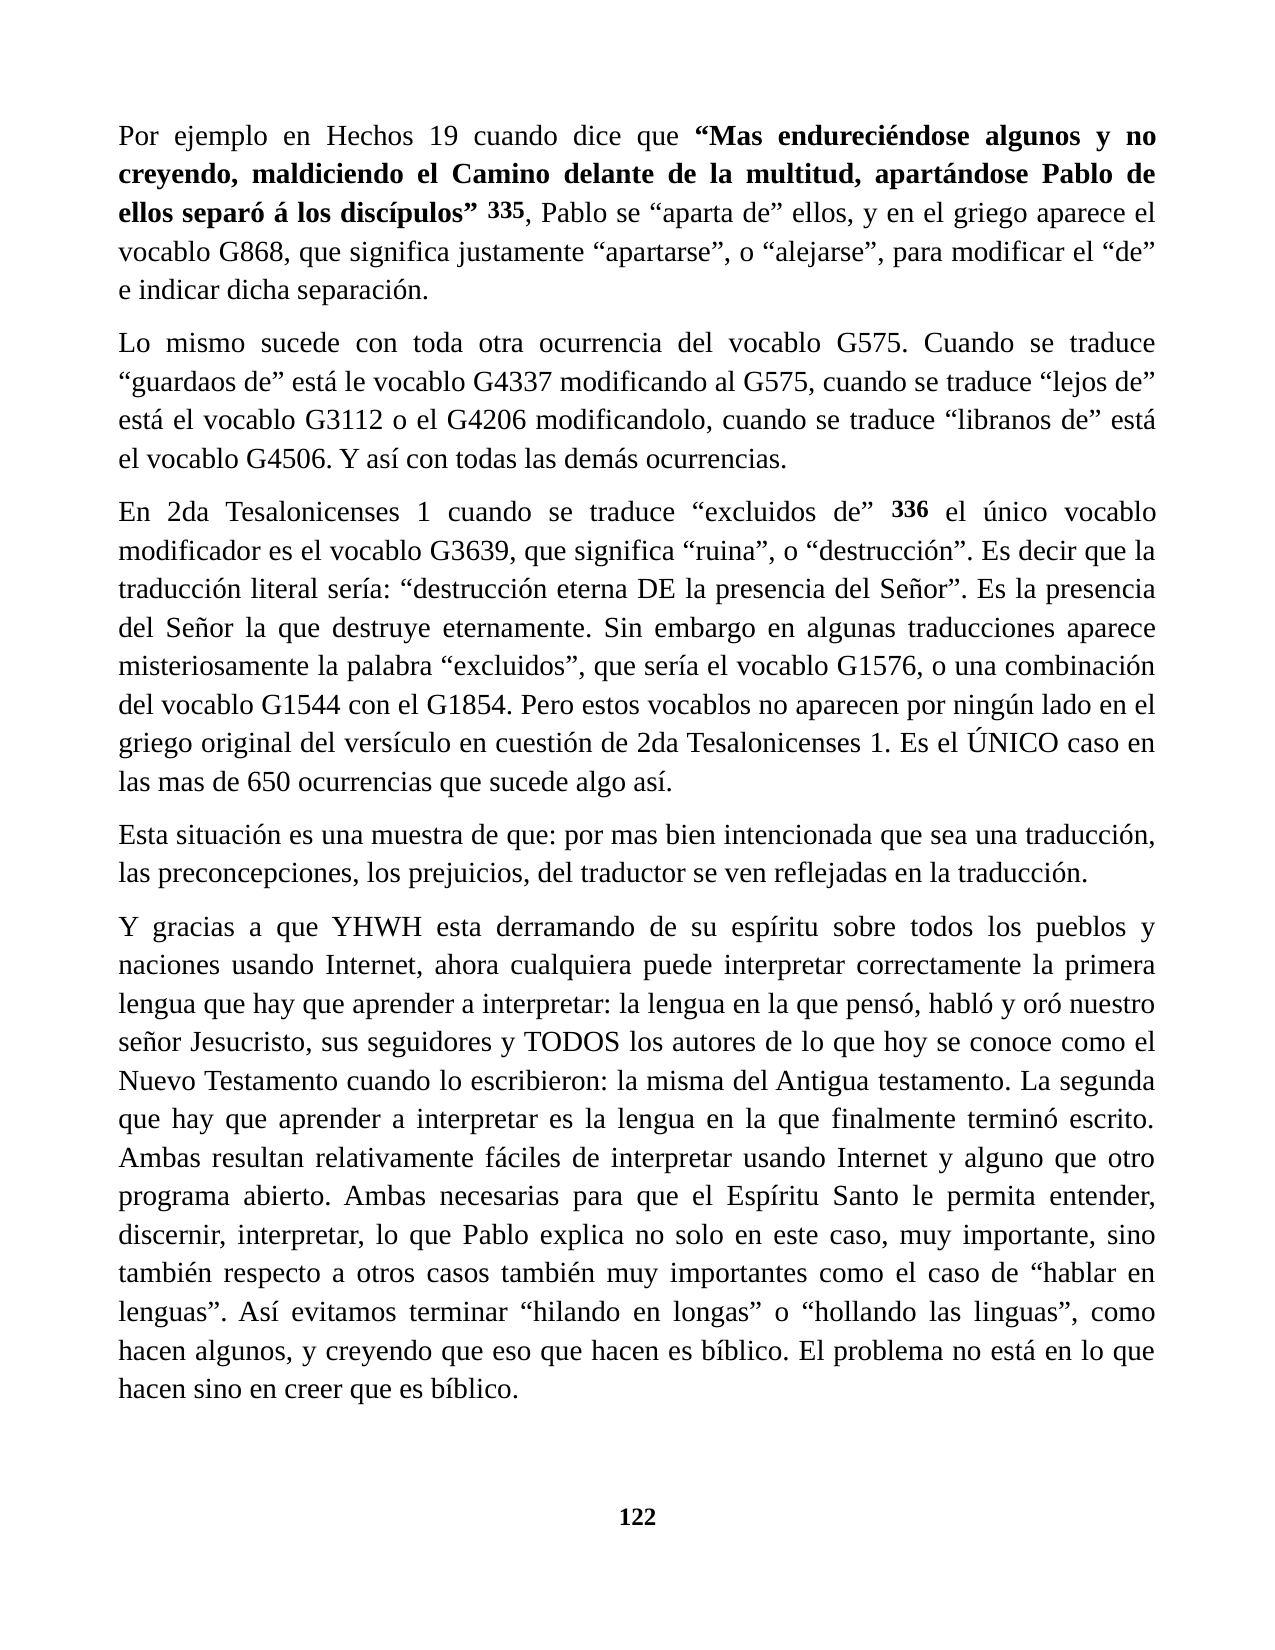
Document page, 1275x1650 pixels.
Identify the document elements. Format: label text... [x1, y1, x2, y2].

text Lo mismo sucede con toda otra ocurrencia del vocablo G575. Cuando se traduce “guardaos de” está le vocablo G4337 modificando al G575, cuando se traduce “lejos de” está el vocablo G3112 o el G4206 modificandolo, cuando se traduce “libranos de” está el vocablo G4506. Y así con todas las demás ocurrencias. [118, 325, 1157, 474]
text Y gracias a que YHWH esta derramando de su espíritu sobre todos los pueblos y naciones usando Internet, ahora cualquiera puede interpretar correctamente la primera lengua que hay que aprender a interpretar: la lengua en la que pensó, habló y oró nuestro señor Jesucristo, sus seguidores y TODOS los autores de lo que hoy se conoce como el Nuevo Testamento cuando lo escribieron: la misma del Antigua testamento. La segunda que hay que aprender a interpretar es la lengua en la que finalmente terminó escrito. Ambas resultan relativamente fáciles de interpretar usando Internet y alguno que otro programa abierto. Ambas necesarias para que el Espíritu Santo le permita entender, discernir, interpretar, lo que Pablo explica no solo en este caso, muy importante, sino también respecto a otros casos también muy importantes como el caso de “hablar en lenguas”. Así evitamos terminar “hilando en longas” o “hollando las linguas”, como hacen algunos, y creyendo que eso que hacen es bíblico. El problema no está en lo que hacen sino en creer que es bíblico. [118, 909, 1157, 1405]
text Esta situación es una muestra de que: por mas bien intencionada que sea una traducción, las preconcepciones, los prejuicios, del traductor se ven reflejadas en la traducción. [118, 817, 1157, 889]
text En 2da Tesalonicenses 1 cuando se traduce “excluidos de” el único vocablo modificador es el vocablo G3639, que significa “ruina”, o “destrucción”. Es decir que la traducción literal sería: “destrucción eterna DE la presencia del Señor”. Es la presencia del Señor la que destruye eternamente. Sin embargo en algunas traducciones aparece misteriosamente la palabra “excluidos”, que sería el vocablo G1576, o una combinación del vocablo G1544 con el G1854. Pero estos vocablos no aparecen por ningún lado en el griego original del versículo en cuestión de 2da Tesalonicenses 1. Es el ÚNICO caso en las mas de 650 ocurrencias que sucede algo así. [118, 494, 1157, 797]
text Por ejemplo en Hechos 19 cuando dice que “Mas endureciéndose algunos y no creyendo, maldiciendo el Camino delante de la multitud, apartándose Pablo de ellos separó á los discípulos” , Pablo se “aparta de” ellos, y en el griego aparece el vocablo G868, que significa justamente “apartarse”, o “alejarse”, para modificar el “de” e indicar dicha separación. [118, 118, 1157, 306]
